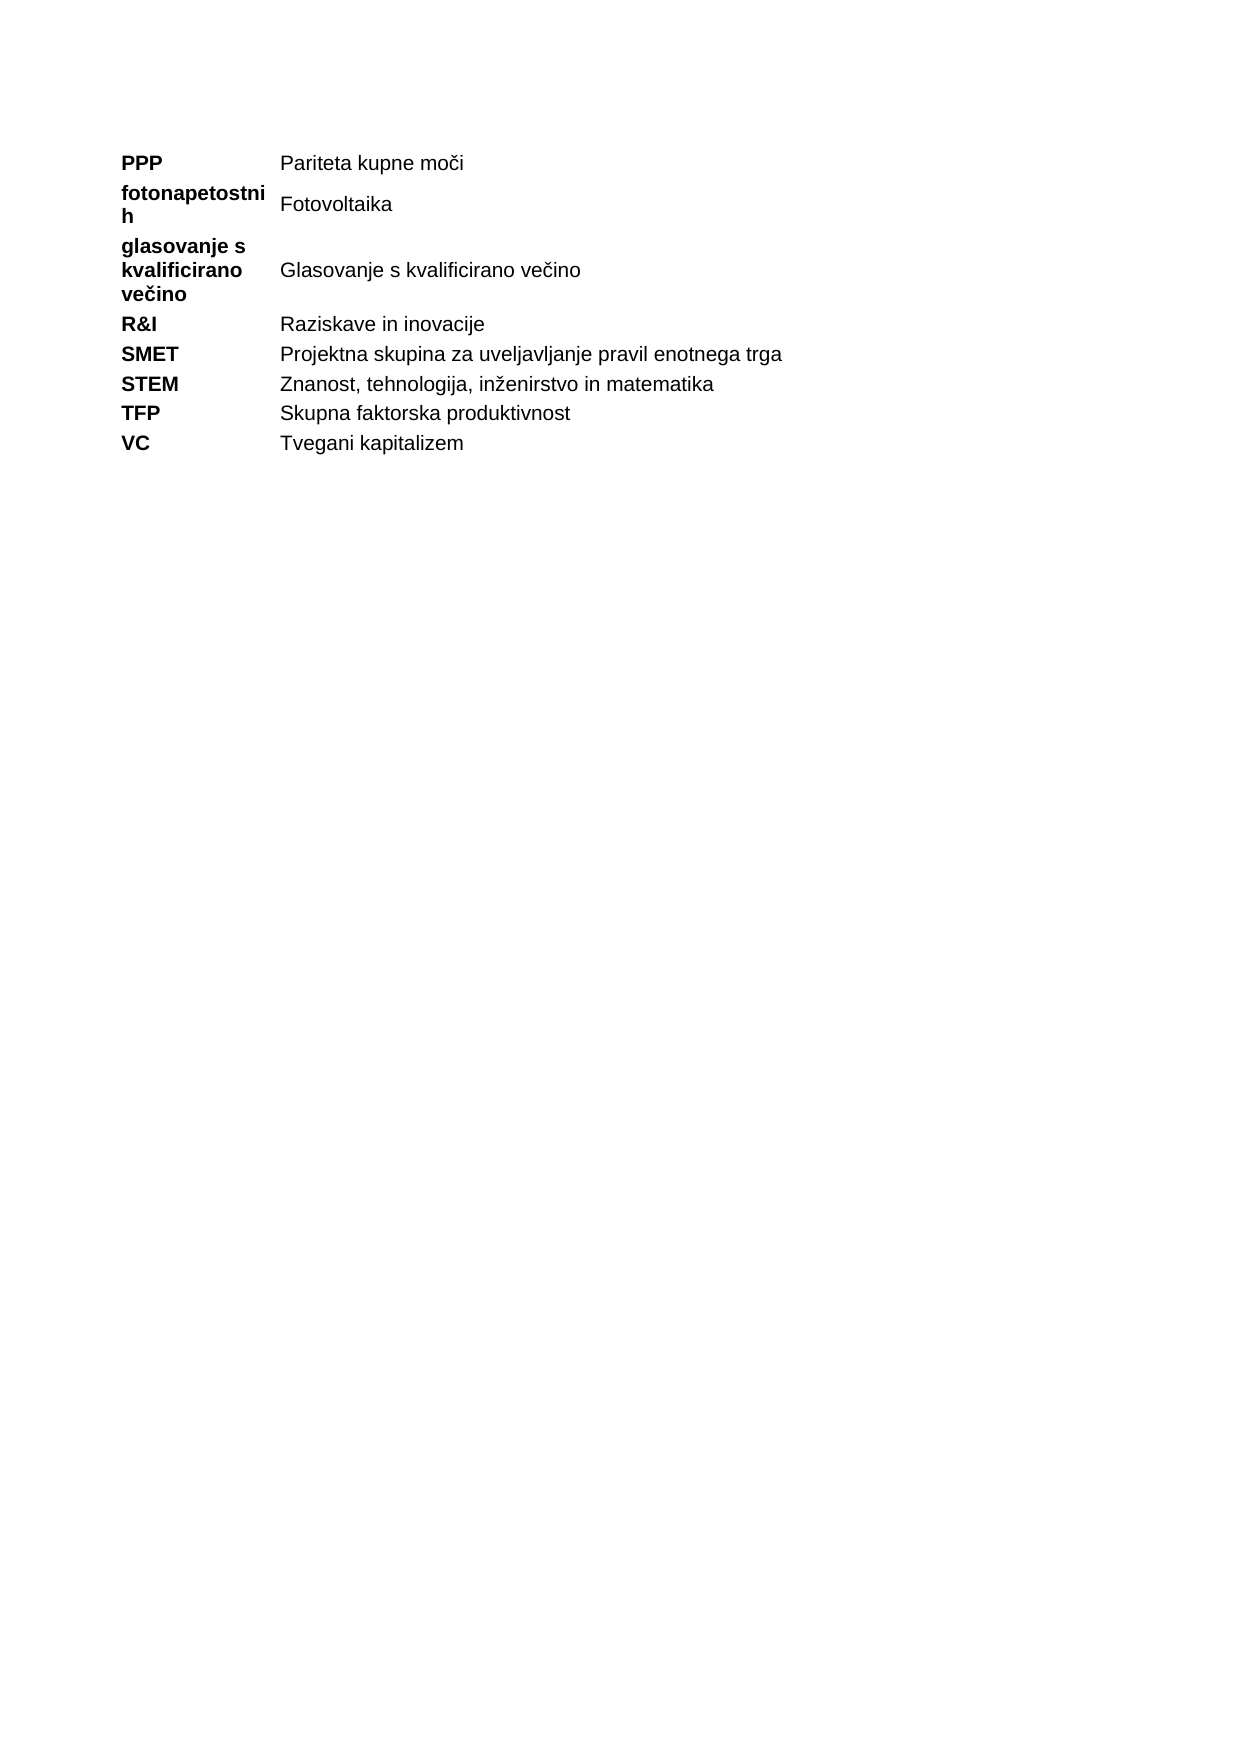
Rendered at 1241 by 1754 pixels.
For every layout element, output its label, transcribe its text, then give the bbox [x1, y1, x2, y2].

table_cell glasovanje s kvalificirano večino [118, 231, 277, 309]
table_cell PPP [118, 148, 277, 177]
table_cell Projektna skupina za uveljavljanje pravil enotnega trga [277, 339, 936, 368]
table_cell Pariteta kupne moči [277, 148, 936, 177]
table_cell VC [118, 428, 277, 458]
table_cell Fotovoltaika [277, 178, 936, 231]
table_cell fotonapetostnih [118, 178, 277, 231]
table_cell Znanost, tehnologija, inženirstvo in matematika [277, 369, 936, 398]
table_cell R&I [118, 309, 277, 339]
table_cell STEM [118, 369, 277, 398]
table_cell Tvegani kapitalizem [277, 428, 936, 458]
table_cell Raziskave in inovacije [277, 309, 936, 339]
table_cell TFP [118, 398, 277, 428]
table_cell Glasovanje s kvalificirano večino [277, 231, 936, 309]
table_cell SMET [118, 339, 277, 368]
table_cell Skupna faktorska produktivnost [277, 398, 936, 428]
